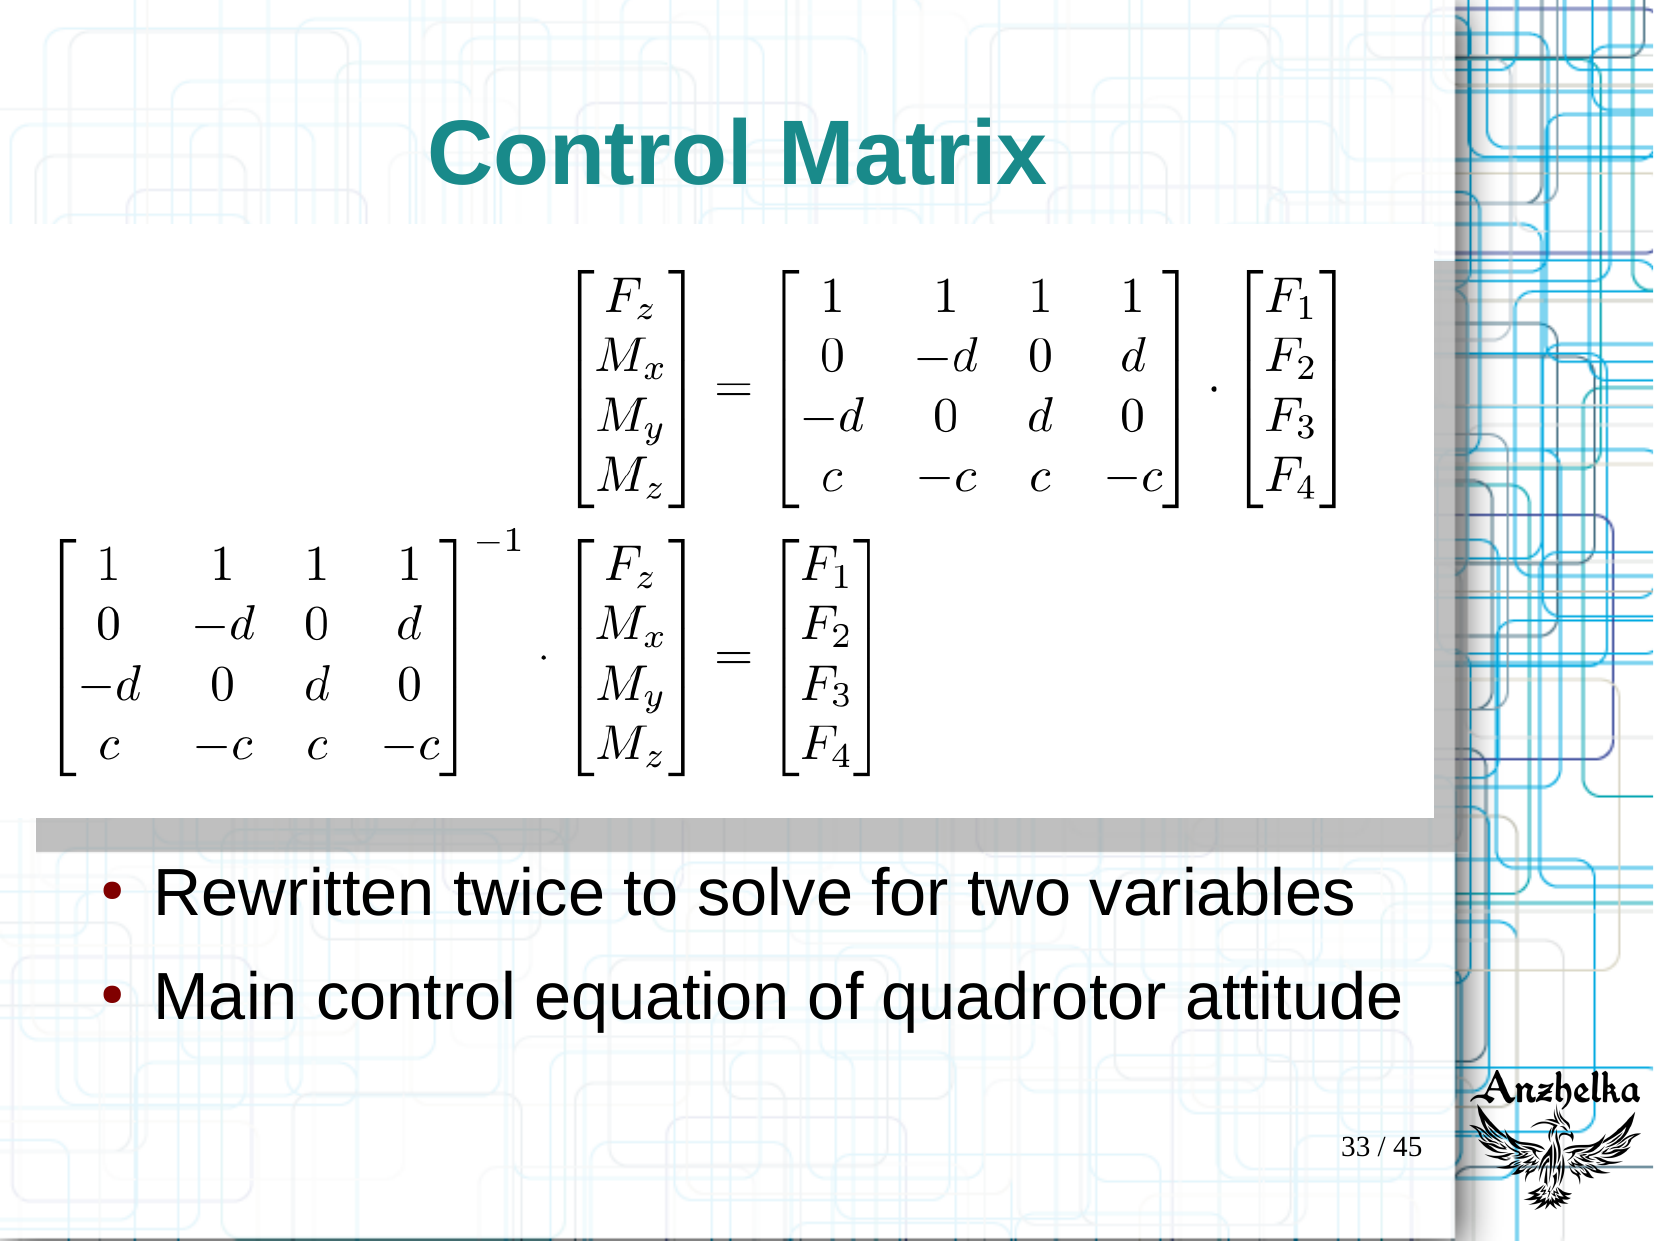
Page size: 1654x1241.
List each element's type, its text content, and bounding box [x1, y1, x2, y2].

picture [0, 0, 1654, 1241]
list Rewritten twice to solve for two variables Main control equation of quadrotor attitude [82, 855, 1417, 1109]
title Control Matrix [58, 49, 1417, 224]
